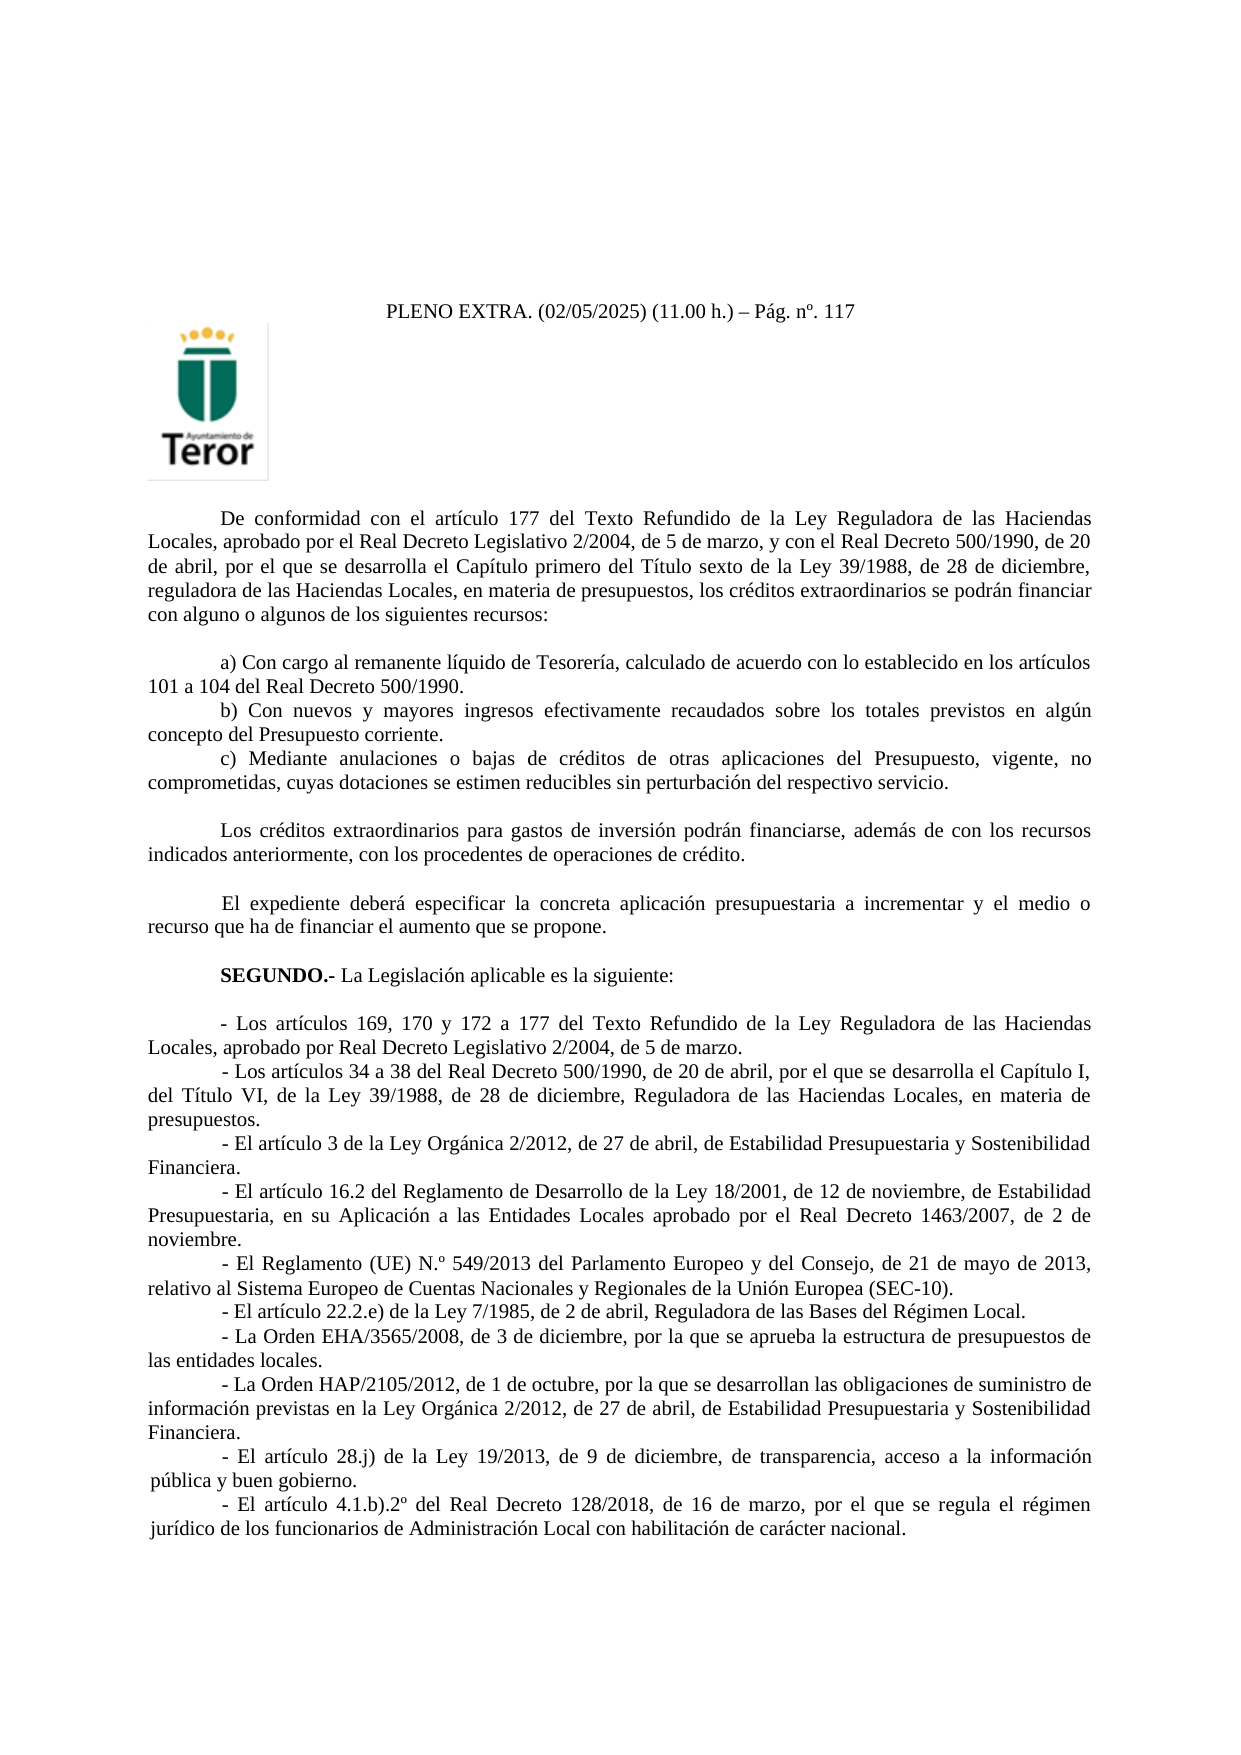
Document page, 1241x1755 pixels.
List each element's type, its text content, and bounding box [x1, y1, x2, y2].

text Los créditos extraordinarios para gastos de inversión podrán financiarse, además de con los recursos indicados anteriormente, con los procedentes de operaciones de crédito. [148, 818, 1093, 866]
text - La Orden HAP/2105/2012, de 1 de octubre, por la que se desarrollan las obligaciones de suministro de información previstas en la Ley Orgánica 2/2012, de 27 de abril, de Estabilidad Presupuestaria y Sostenibilidad Financiera. [148, 1372, 1093, 1444]
text - El artículo 22.2.e) de la Ley 7/1985, de 2 de abril, Reguladora de las Bases del Régimen Local. [148, 1299, 1093, 1323]
text - La Orden EHA/3565/2008, de 3 de diciembre, por la que se aprueba la estructura de presupuestos de las entidades locales. [148, 1323, 1093, 1372]
text - El artículo 3 de la Ley Orgánica 2/2012, de 27 de abril, de Estabilidad Presupuestaria y Sostenibilidad Financiera. [148, 1131, 1093, 1179]
text - El artículo 28.j) de la Ley 19/2013, de 9 de diciembre, de transparencia, acceso a la información pública y buen gobierno. [150, 1444, 1093, 1492]
text El expediente deberá especificar la concreta aplicación presupuestaria a incrementar y el medio o recurso que ha de financiar el aumento que se propone. [148, 890, 1093, 938]
text SEGUNDO.- La Legislación aplicable es la siguiente: [148, 963, 1093, 987]
text a) Con cargo al remanente líquido de Tesorería, calculado de acuerdo con lo establecido en los artículos 101 a 104 del Real Decreto 500/1990. [148, 650, 1093, 698]
text De conformidad con el artículo 177 del Texto Refundido de la Ley Reguladora de las Haciendas Locales, aprobado por el Real Decreto Legislativo 2/2004, de 5 de marzo, y con el Real Decreto 500/1990, de 20 de abril, por el que se desarrolla el Capítulo primero del Título sexto de la Ley 39/1988, de 28 de diciembre, reguladora de las Haciendas Locales, en materia de presupuestos, los créditos extraordinarios se podrán financiar con alguno o algunos de los siguientes recursos: [148, 505, 1093, 626]
text - Los artículos 169, 170 y 172 a 177 del Texto Refundido de la Ley Reguladora de las Haciendas Locales, aprobado por Real Decreto Legislativo 2/2004, de 5 de marzo. [148, 1011, 1093, 1059]
text - El artículo 4.1.b).2º del Real Decreto 128/2018, de 16 de marzo, por el que se regula el régimen jurídico de los funcionarios de Administración Local con habilitación de carácter nacional. [150, 1492, 1093, 1540]
text c) Mediante anulaciones o bajas de créditos de otras aplicaciones del Presupuesto, vigente, no comprometidas, cuyas dotaciones se estimen reducibles sin perturbación del respectivo servicio. [148, 746, 1093, 794]
text - El artículo 16.2 del Reglamento de Desarrollo de la Ley 18/2001, de 12 de noviembre, de Estabilidad Presupuestaria, en su Aplicación a las Entidades Locales aprobado por el Real Decreto 1463/2007, de 2 de noviembre. [148, 1179, 1093, 1251]
text - Los artículos 34 a 38 del Real Decreto 500/1990, de 20 de abril, por el que se desarrolla el Capítulo I, del Título VI, de la Ley 39/1988, de 28 de diciembre, Reguladora de las Haciendas Locales, en materia de presupuestos. [148, 1059, 1093, 1131]
text - El Reglamento (UE) N.º 549/2013 del Parlamento Europeo y del Consejo, de 21 de mayo de 2013, relativo al Sistema Europeo de Cuentas Nacionales y Regionales de la Unión Europea (SEC-10). [148, 1251, 1093, 1299]
text b) Con nuevos y mayores ingresos efectivamente recaudados sobre los totales previstos en algún concepto del Presupuesto corriente. [148, 698, 1093, 746]
